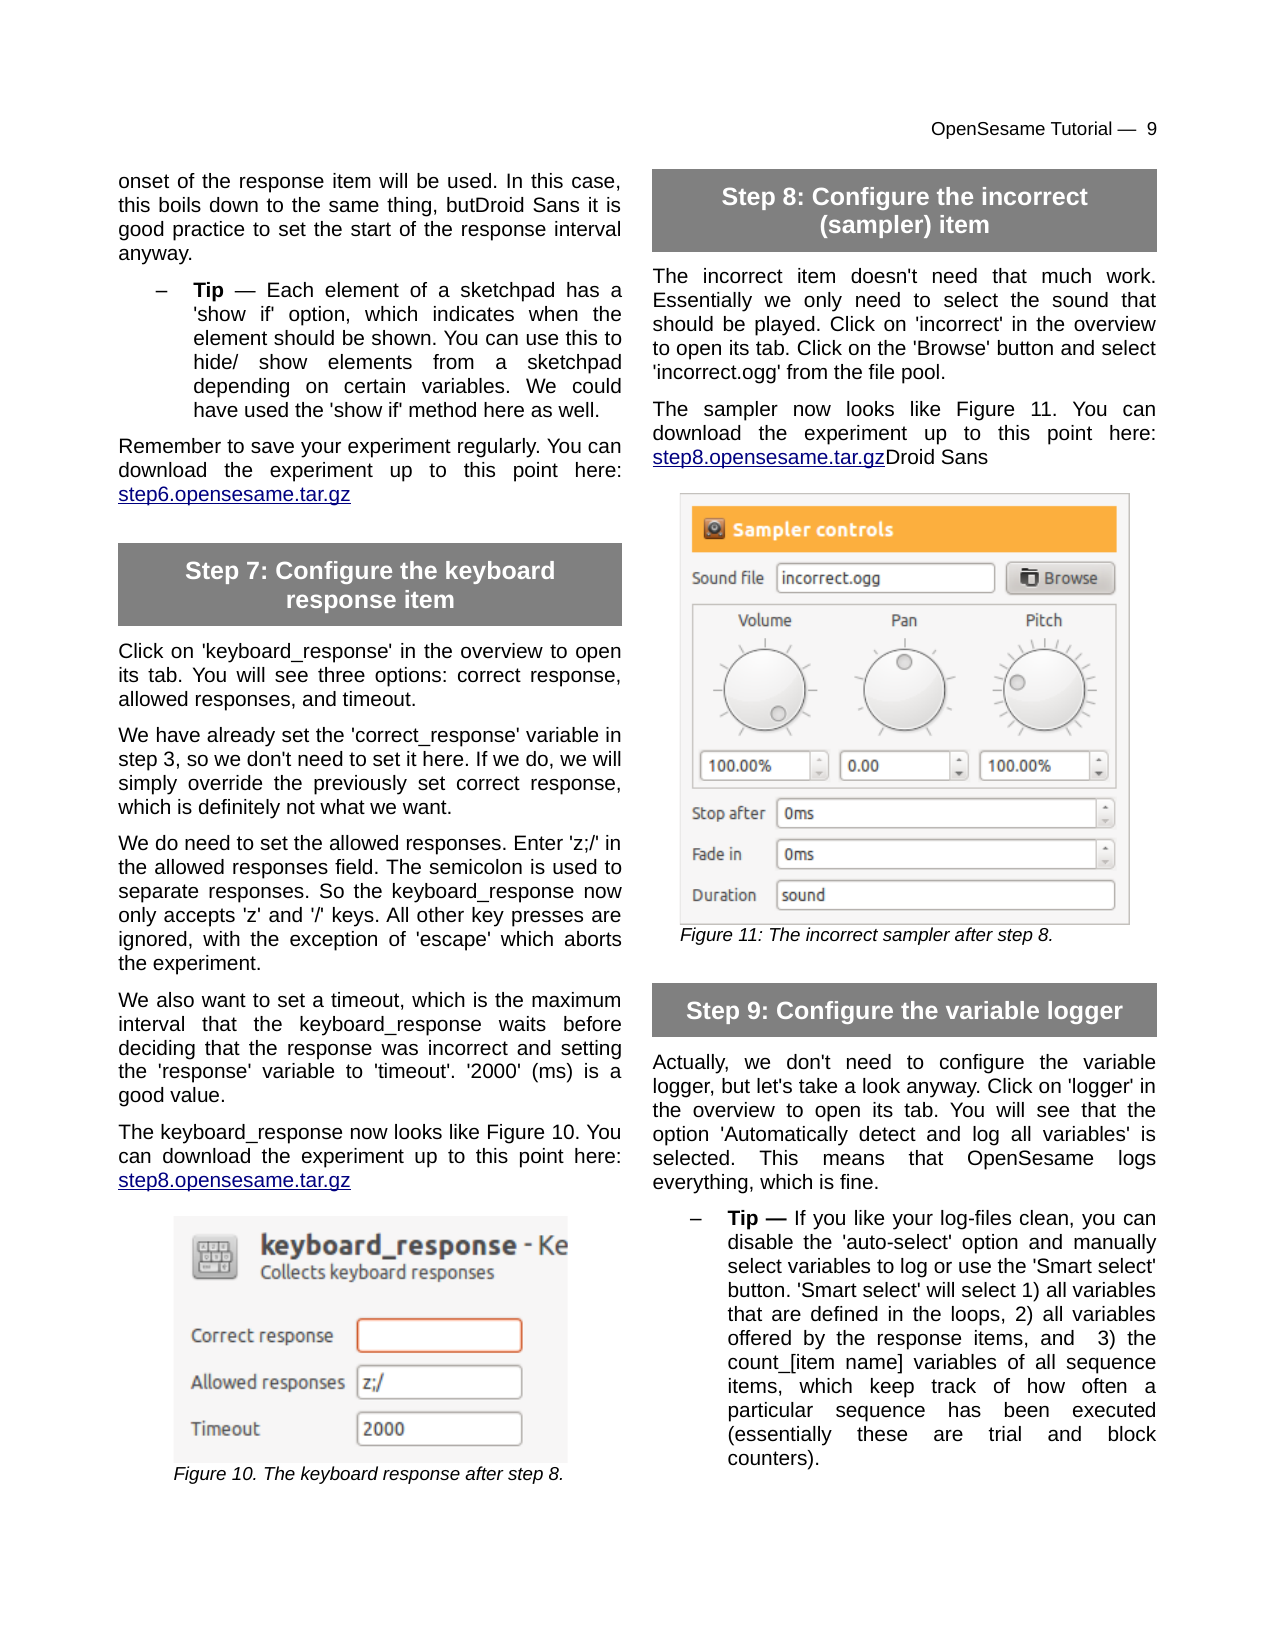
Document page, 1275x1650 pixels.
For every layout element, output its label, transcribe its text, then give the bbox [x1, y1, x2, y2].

list Tip — Each element of a sketchpad has a 'show if' option, which indicates when the element should be shown. You can use this to hide/ show elements from a sketchpad depending on certain variables. We could have used the 'show if' method here as well. [156, 277, 622, 421]
text We do need to set the allowed responses. Enter 'z;/' in the allowed responses field. The semicolon is used to separate responses. So the keyboard_response now only accepts 'z' and '/' keys. All other key presses are ignored, with the exception of 'escape' which aborts the experiment. [118, 831, 622, 975]
text The keyboard_response now looks like Figure 10. You can download the experiment up to this point here: step8.opensesame.tar.gz [118, 1120, 622, 1192]
text Click on 'keyboard_response' in the overview to open its tab. You will see three options: correct response, allowed responses, and timeout. [118, 638, 622, 710]
subtitle Step 7: Configure the keyboard response item [120, 545, 620, 624]
text Remember to save your experiment regularly. You can download the experiment up to this point here: step6.opensesame.tar.gz [118, 434, 622, 506]
text We have already set the 'correct_response' variable in step 3, so we don't need to set it here. If we do, we will simply override the previously set correct response, which is definitely not what we want. [118, 723, 622, 819]
text The sampler now looks like Figure 11. You can download the experiment up to this point here: step8.opensesame.tar.gzDroid Sans [652, 397, 1157, 468]
subtitle Step 8: Configure the incorrect (sampler) item [655, 171, 1155, 250]
subtitle Step 9: Configure the variable logger [655, 985, 1155, 1035]
text onset of the response item will be used. In this case, this boils down to the same thing, butDroid Sans it is good practice to set the start of the response interval anyway. [118, 169, 622, 265]
text Figure 10. The keyboard response after step 8. [173, 1463, 567, 1484]
list Tip — If you like your log-files clean, you can disable the 'auto-select' option and manually select variables to log or use the 'Smart select' button. 'Smart select' will select 1) all variables that are defined in the loops, 2) all variables offered by the response items, and 3) the count_[item name] variables of all sequence items, which keep track of how often a particular sequence has been executed (essentially these are trial and block counters). [690, 1206, 1157, 1469]
text Figure 11: The incorrect sampler after step 8. [680, 925, 1130, 946]
text We also want to set a timeout, which is the maximum interval that the keyboard_response waits before deciding that the response was incorrect and setting the 'response' variable to 'timeout'. '2000' (ms) is a good value. [118, 987, 622, 1107]
text The incorrect item doesn't need that much work. Essentially we only need to select the sound that should be played. Click on 'incorrect' in the overview to open its tab. Click on the 'Browse' button and select 'incorrect.ogg' from the file pool. [652, 264, 1157, 384]
text Actually, we don't need to configure the variable logger, but let's take a look anyway. Click on 'logger' in the overview to open its tab. You will see that the option 'Automatically detect and log all variables' is selected. This means that OpenSesame logs everything, which is fine. [652, 1050, 1157, 1193]
picture [173, 1216, 568, 1463]
picture [679, 493, 1130, 925]
